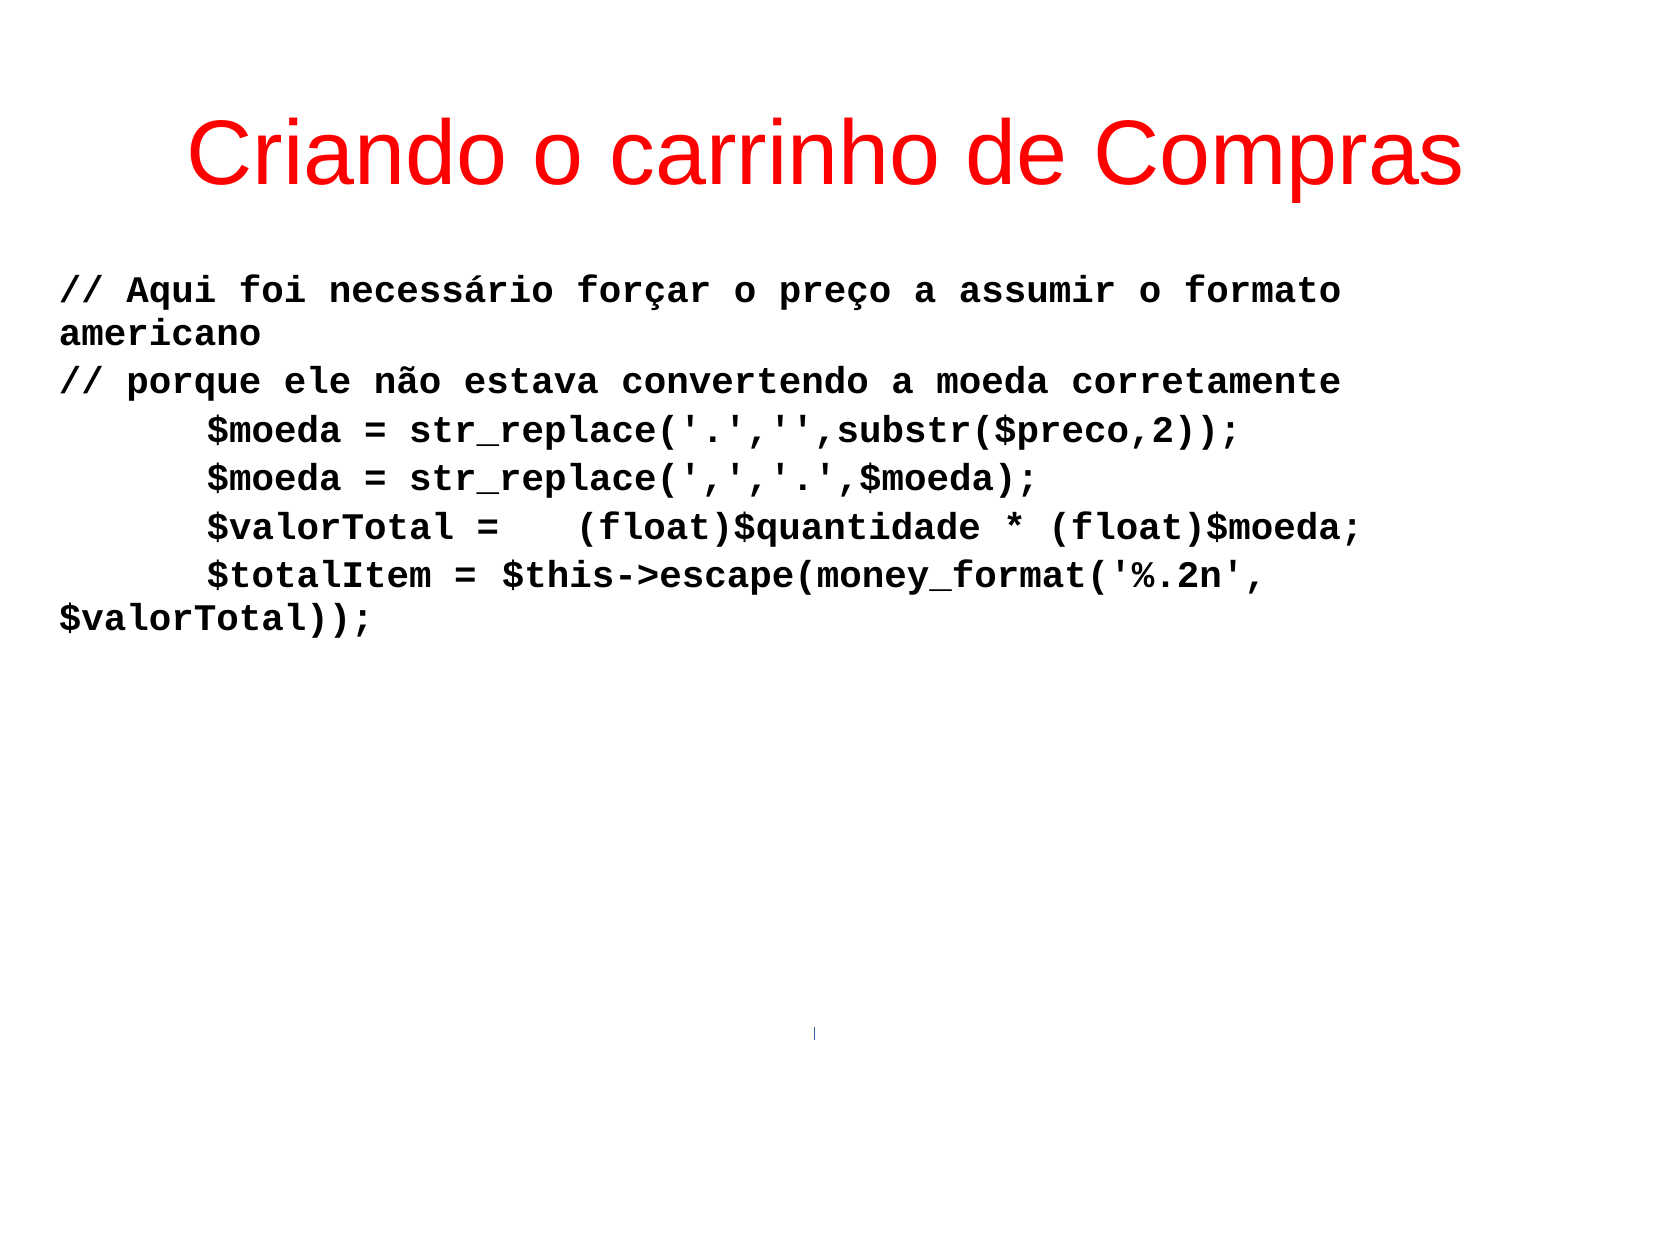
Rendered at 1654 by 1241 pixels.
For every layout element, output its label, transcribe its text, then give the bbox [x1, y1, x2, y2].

title Criando o carrinho de Compras [82, 49, 1571, 257]
list // Aqui foi necessário forçar o preço a assumir o formato americano // porque ele não estava convertendo a moeda corretamente $moeda = str_replace('.','',substr($preco,2)); $moeda = str_replace(',','.',$moeda); $valorTotal = (float)$quantidade * (float)$moeda; $totalItem = $this->escape(money_format('%.2n',$valorTotal)); [59, 271, 1548, 1170]
